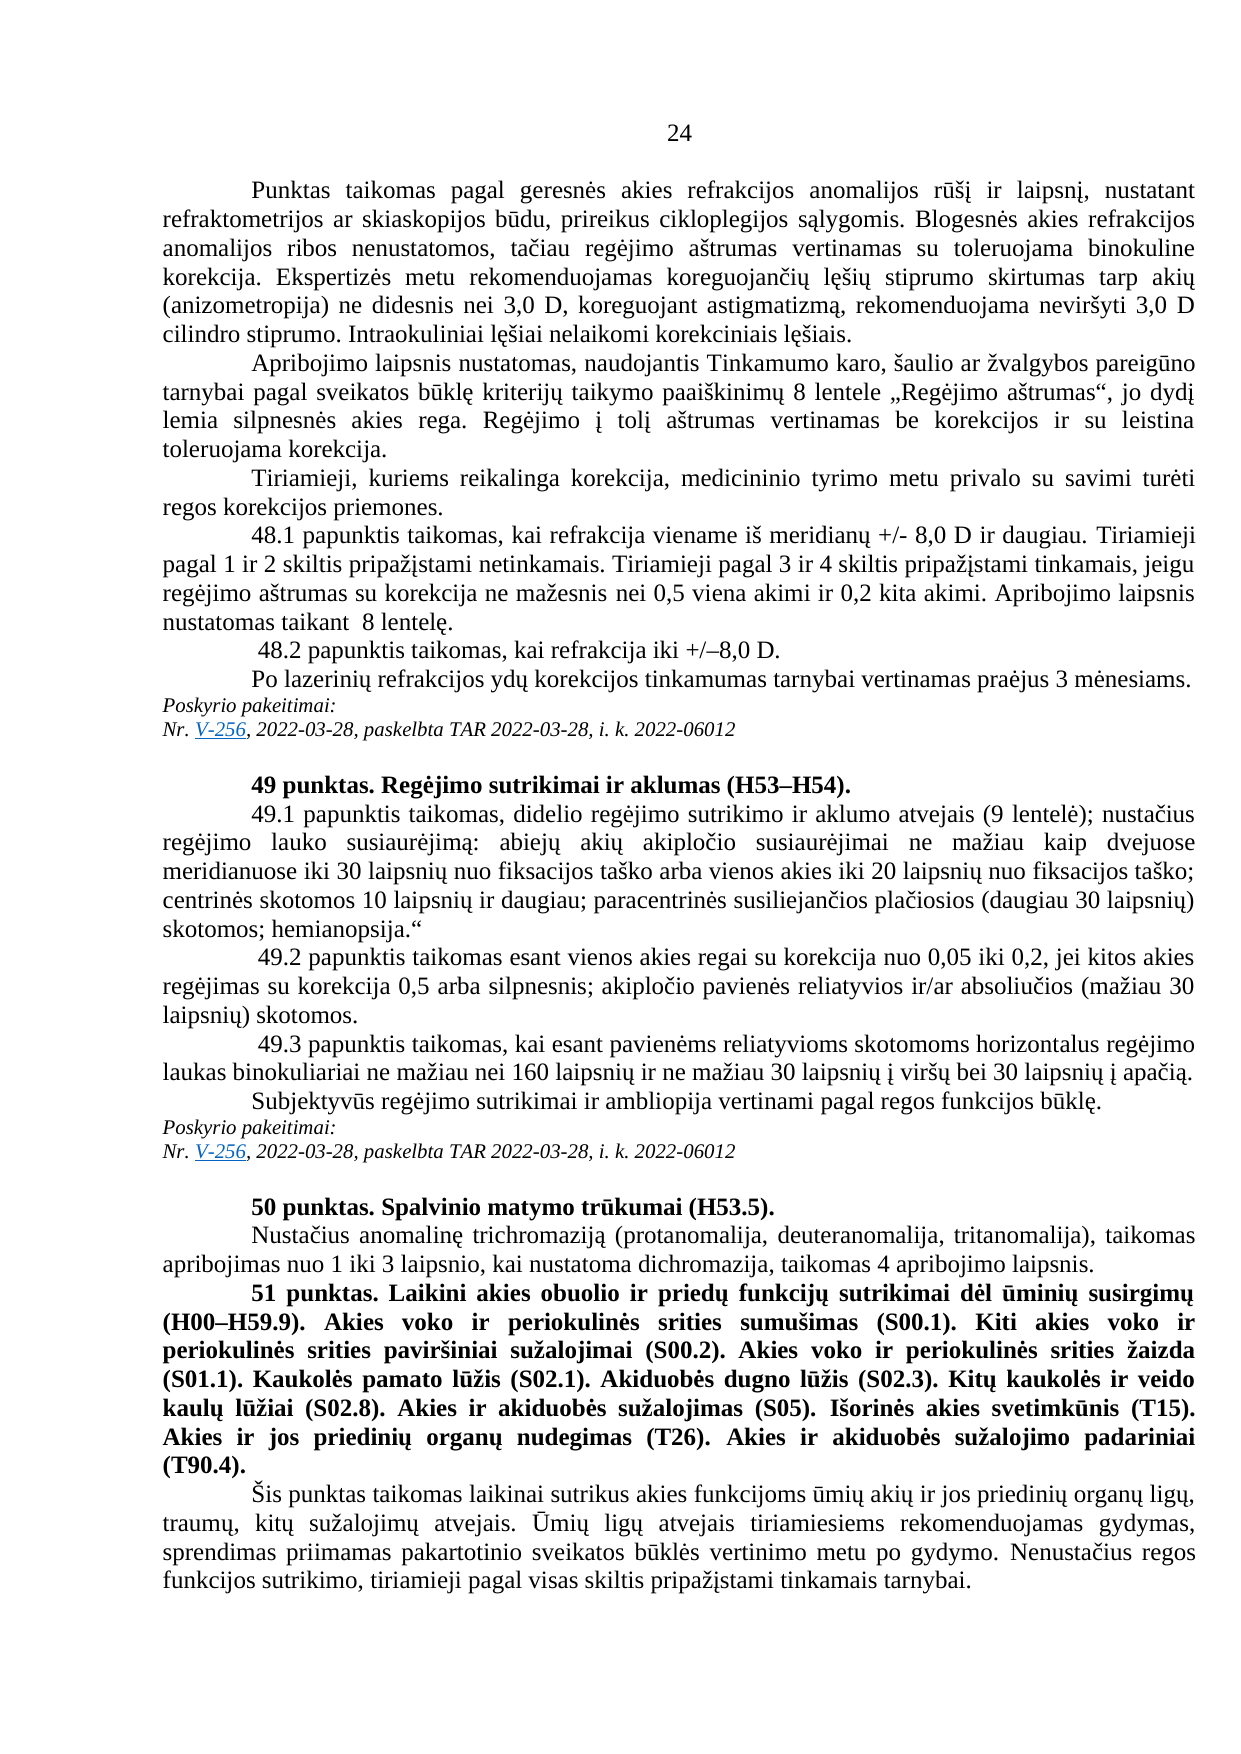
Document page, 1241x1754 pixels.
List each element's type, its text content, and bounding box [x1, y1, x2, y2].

text Poskyrio pakeitimai: [162, 1115, 1196, 1139]
text 48.2 papunktis taikomas, kai refrakcija iki +/–8,0 D. [162, 636, 1196, 664]
text Apribojimo laipsnis nustatomas, naudojantis Tinkamumo karo, šaulio ar žvalgybos pareigūno tarnybai pagal sveikatos būklę kriterijų taikymo paaiškinimų 8 lentele „Regėjimo aštrumas“, jo dydį lemia silpnesnės akies rega. Regėjimo į tolį aštrumas vertinamas be korekcijos ir su leistina toleruojama korekcija. [162, 348, 1196, 463]
text 50 punktas. Spalvinio matymo trūkumai (H53.5). [162, 1192, 1196, 1221]
text 49.1 papunktis taikomas, didelio regėjimo sutrikimo ir aklumo atvejais (9 lentelė); nustačius regėjimo lauko susiaurėjimą: abiejų akių akipločio susiaurėjimai ne mažiau kaip dvejuose meridianuose iki 30 laipsnių nuo fiksacijos taško arba vienos akies iki 20 laipsnių nuo fiksacijos taško; centrinės skotomos 10 laipsnių ir daugiau; paracentrinės susiliejančios plačiosios (daugiau 30 laipsnių) skotomos; hemianopsija.“ [162, 799, 1196, 942]
text Poskyrio pakeitimai: [162, 693, 1196, 717]
text 49 punktas. Regėjimo sutrikimai ir aklumas (H53–H54). [162, 770, 1196, 799]
text Tiriamieji, kuriems reikalinga korekcija, medicininio tyrimo metu privalo su savimi turėti regos korekcijos priemones. [162, 463, 1196, 521]
text Šis punktas taikomas laikinai sutrikus akies funkcijoms ūmių akių ir jos priedinių organų ligų, traumų, kitų sužalojimų atvejais. Ūmių ligų atvejais tiriamiesiems rekomenduojamas gydymas, sprendimas priimamas pakartotinio sveikatos būklės vertinimo metu po gydymo. Nenustačius regos funkcijos sutrikimo, tiriamieji pagal visas skiltis pripažįstami tinkamais tarnybai. [162, 1479, 1196, 1594]
text Nustačius anomalinę trichromaziją (protanomalija, deuteranomalija, tritanomalija), taikomas apribojimas nuo 1 iki 3 laipsnio, kai nustatoma dichromazija, taikomas 4 apribojimo laipsnis. [162, 1221, 1196, 1278]
text Punktas taikomas pagal geresnės akies refrakcijos anomalijos rūšį ir laipsnį, nustatant refraktometrijos ar skiaskopijos būdu, prireikus cikloplegijos sąlygomis. Blogesnės akies refrakcijos anomalijos ribos nenustatomos, tačiau regėjimo aštrumas vertinamas su toleruojama binokuline korekcija. Ekspertizės metu rekomenduojamas koreguojančių lęšių stiprumo skirtumas tarp akių (anizometropija) ne didesnis nei 3,0 D, koreguojant astigmatizmą, rekomenduojama neviršyti 3,0 D cilindro stiprumo. Intraokuliniai lęšiai nelaikomi korekciniais lęšiais. [162, 176, 1196, 348]
text 49.3 papunktis taikomas, kai esant pavienėms reliatyvioms skotomoms horizontalus regėjimo laukas binokuliariai ne mažiau nei 160 laipsnių ir ne mažiau 30 laipsnių į viršų bei 30 laipsnių į apačią. [162, 1029, 1196, 1086]
text 49.2 papunktis taikomas esant vienos akies regai su korekcija nuo 0,05 iki 0,2, jei kitos akies regėjimas su korekcija 0,5 arba silpnesnis; akipločio pavienės reliatyvios ir/ar absoliučios (mažiau 30 laipsnių) skotomos. [162, 942, 1196, 1029]
text Nr. V-256, 2022-03-28, paskelbta TAR 2022-03-28, i. k. 2022-06012 [162, 1139, 1196, 1163]
text Subjektyvūs regėjimo sutrikimai ir ambliopija vertinami pagal regos funkcijos būklę. [162, 1086, 1196, 1115]
text Po lazerinių refrakcijos ydų korekcijos tinkamumas tarnybai vertinamas praėjus 3 mėnesiams. [162, 664, 1196, 693]
text Nr. V-256, 2022-03-28, paskelbta TAR 2022-03-28, i. k. 2022-06012 [162, 717, 1196, 741]
text 48.1 papunktis taikomas, kai refrakcija viename iš meridianų +/- 8,0 D ir daugiau. Tiriamieji pagal 1 ir 2 skiltis pripažįstami netinkamais. Tiriamieji pagal 3 ir 4 skiltis pripažįstami tinkamais, jeigu regėjimo aštrumas su korekcija ne mažesnis nei 0,5 viena akimi ir 0,2 kita akimi. Apribojimo laipsnis nustatomas taikant 8 lentelę. [162, 521, 1196, 636]
text 51 punktas. Laikini akies obuolio ir priedų funkcijų sutrikimai dėl ūminių susirgimų (H00–H59.9). Akies voko ir periokulinės srities sumušimas (S00.1). Kiti akies voko ir periokulinės srities paviršiniai sužalojimai (S00.2). Akies voko ir periokulinės srities žaizda (S01.1). Kaukolės pamato lūžis (S02.1). Akiduobės dugno lūžis (S02.3). Kitų kaukolės ir veido kaulų lūžiai (S02.8). Akies ir akiduobės sužalojimas (S05). Išorinės akies svetimkūnis (T15). Akies ir jos priedinių organų nudegimas (T26). Akies ir akiduobės sužalojimo padariniai (T90.4). [162, 1278, 1196, 1479]
